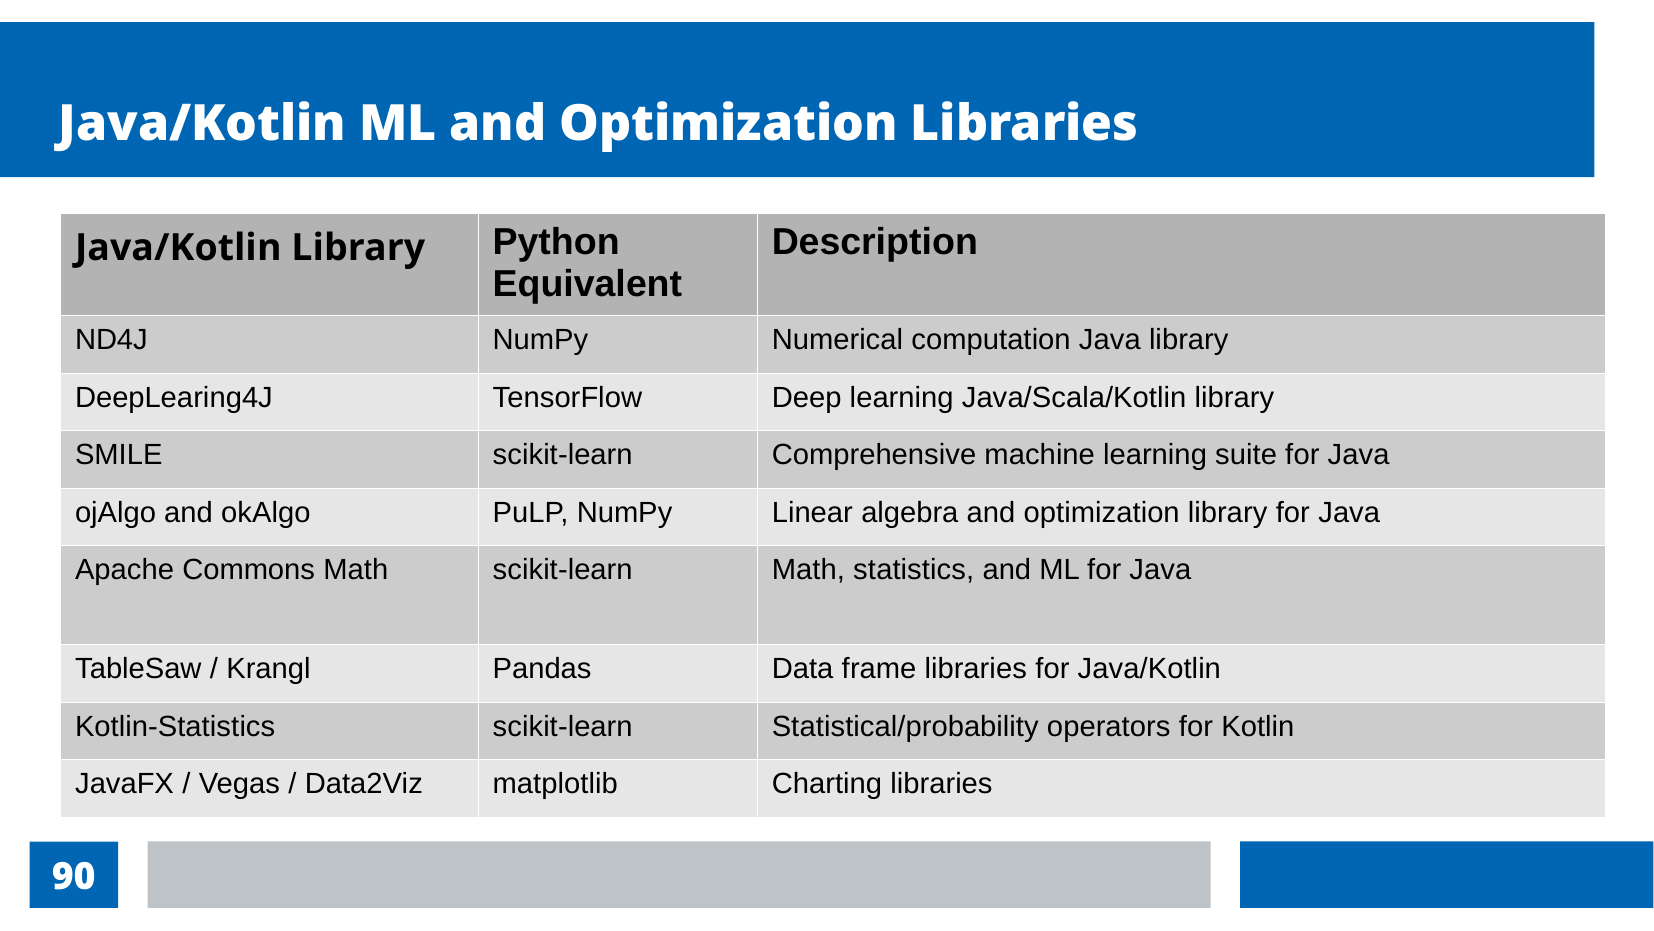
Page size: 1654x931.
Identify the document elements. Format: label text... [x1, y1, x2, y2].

table_cell TableSaw / Krangl [61, 645, 478, 702]
table_cell Kotlin-Statistics [61, 703, 478, 759]
table_cell Linear algebra and optimization library for Java [758, 489, 1605, 545]
table_cell PuLP, NumPy [479, 489, 757, 545]
table_cell ND4J [61, 316, 478, 373]
table_cell Pandas [479, 645, 757, 702]
table_cell Apache Commons Math [61, 546, 478, 644]
table_cell scikit-learn [479, 546, 757, 644]
table_cell scikit-learn [479, 703, 757, 759]
table_cell DeepLearing4J [61, 374, 478, 430]
table_cell Deep learning Java/Scala/Kotlin library [758, 374, 1605, 430]
table_cell scikit-learn [479, 431, 757, 488]
table_header Python Equivalent [479, 214, 757, 315]
table_cell ojAlgo and okAlgo [61, 489, 478, 545]
table_header Java/Kotlin Library [61, 214, 478, 315]
table_cell SMILE [61, 431, 478, 488]
table_cell Statistical/probability operators for Kotlin [758, 703, 1605, 759]
table_cell JavaFX / Vegas / Data2Viz [61, 760, 478, 817]
table_cell Math, statistics, and ML for Java [758, 546, 1605, 644]
table_header Description [758, 214, 1605, 315]
table_cell Comprehensive machine learning suite for Java [758, 431, 1605, 488]
table_cell NumPy [479, 316, 757, 373]
table_cell Data frame libraries for Java/Kotlin [758, 645, 1605, 702]
title Java/Kotlin ML and Optimization Libraries [59, 44, 1595, 156]
table_cell TensorFlow [479, 374, 757, 430]
table_cell Numerical computation Java library [758, 316, 1605, 373]
table_cell Charting libraries [758, 760, 1605, 817]
table_cell matplotlib [479, 760, 757, 817]
